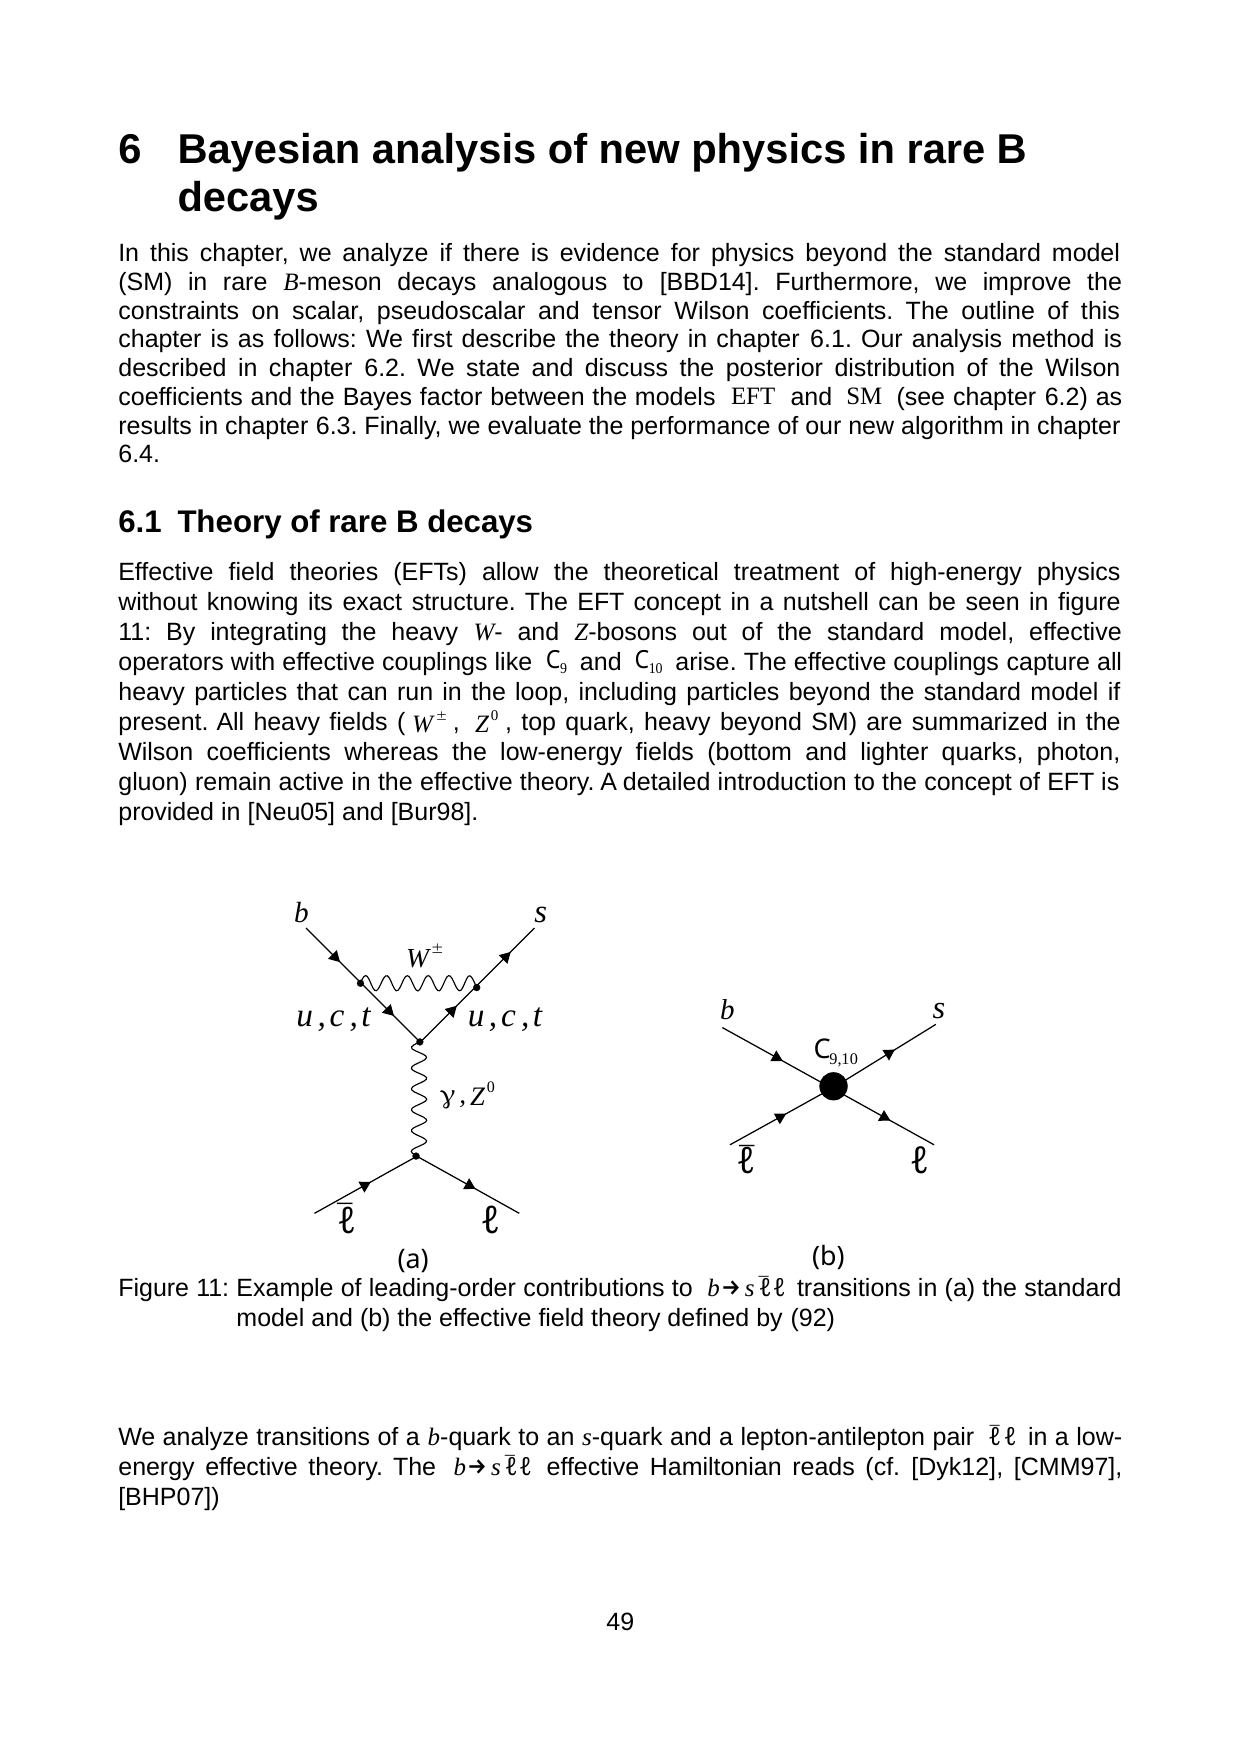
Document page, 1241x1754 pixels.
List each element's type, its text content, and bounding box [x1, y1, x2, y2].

text We analyze transitions of a b-quark to an s-quark and a lepton-antilepton pair in a low-energy effective theory. The effective Hamiltonian reads (cf. [Dyk12], [CMM97], [BHP07]) [118, 1421, 1122, 1512]
subtitle Theory of rare B decays [118, 503, 1122, 539]
text Figure 11: Example of leading-order contributions to transitions in (a) the standard model and (b) the effective field theory defined by (92) [118, 887, 1122, 1332]
subtitle Bayesian analysis of new physics in rare B decays [118, 124, 1122, 220]
text Effective field theories (EFTs) allow the theoretical treatment of high-energy physics without knowing its exact structure. The EFT concept in a nutshell can be seen in figure 11: By integrating the heavy W- and Z-bosons out of the standard model, effective operators with effective couplings like and arise. The effective couplings capture all heavy particles that can run in the loop, including particles beyond the standard model if present. All heavy fields (, , top quark, heavy beyond SM) are summarized in the Wilson coefficients whereas the low-energy fields (bottom and lighter quarks, photon, gluon) remain active in the effective theory. A detailed introduction to the concept of EFT is provided in [Neu05] and [Bur98]. [118, 557, 1122, 827]
text In this chapter, we analyze if there is evidence for physics beyond the standard model (SM) in rare B-meson decays analogous to [BBD14]. Furthermore, we improve the constraints on scalar, pseudoscalar and tensor Wilson coefficients. The outline of this chapter is as follows: We first describe the theory in chapter 6.1. Our analysis method is described in chapter 6.2. We state and discuss the posterior distribution of the Wilson coefficients and the Bayes factor between the models and (see chapter 6.2) as results in chapter 6.3. Finally, we evaluate the performance of our new algorithm in chapter 6.4. [118, 238, 1122, 468]
